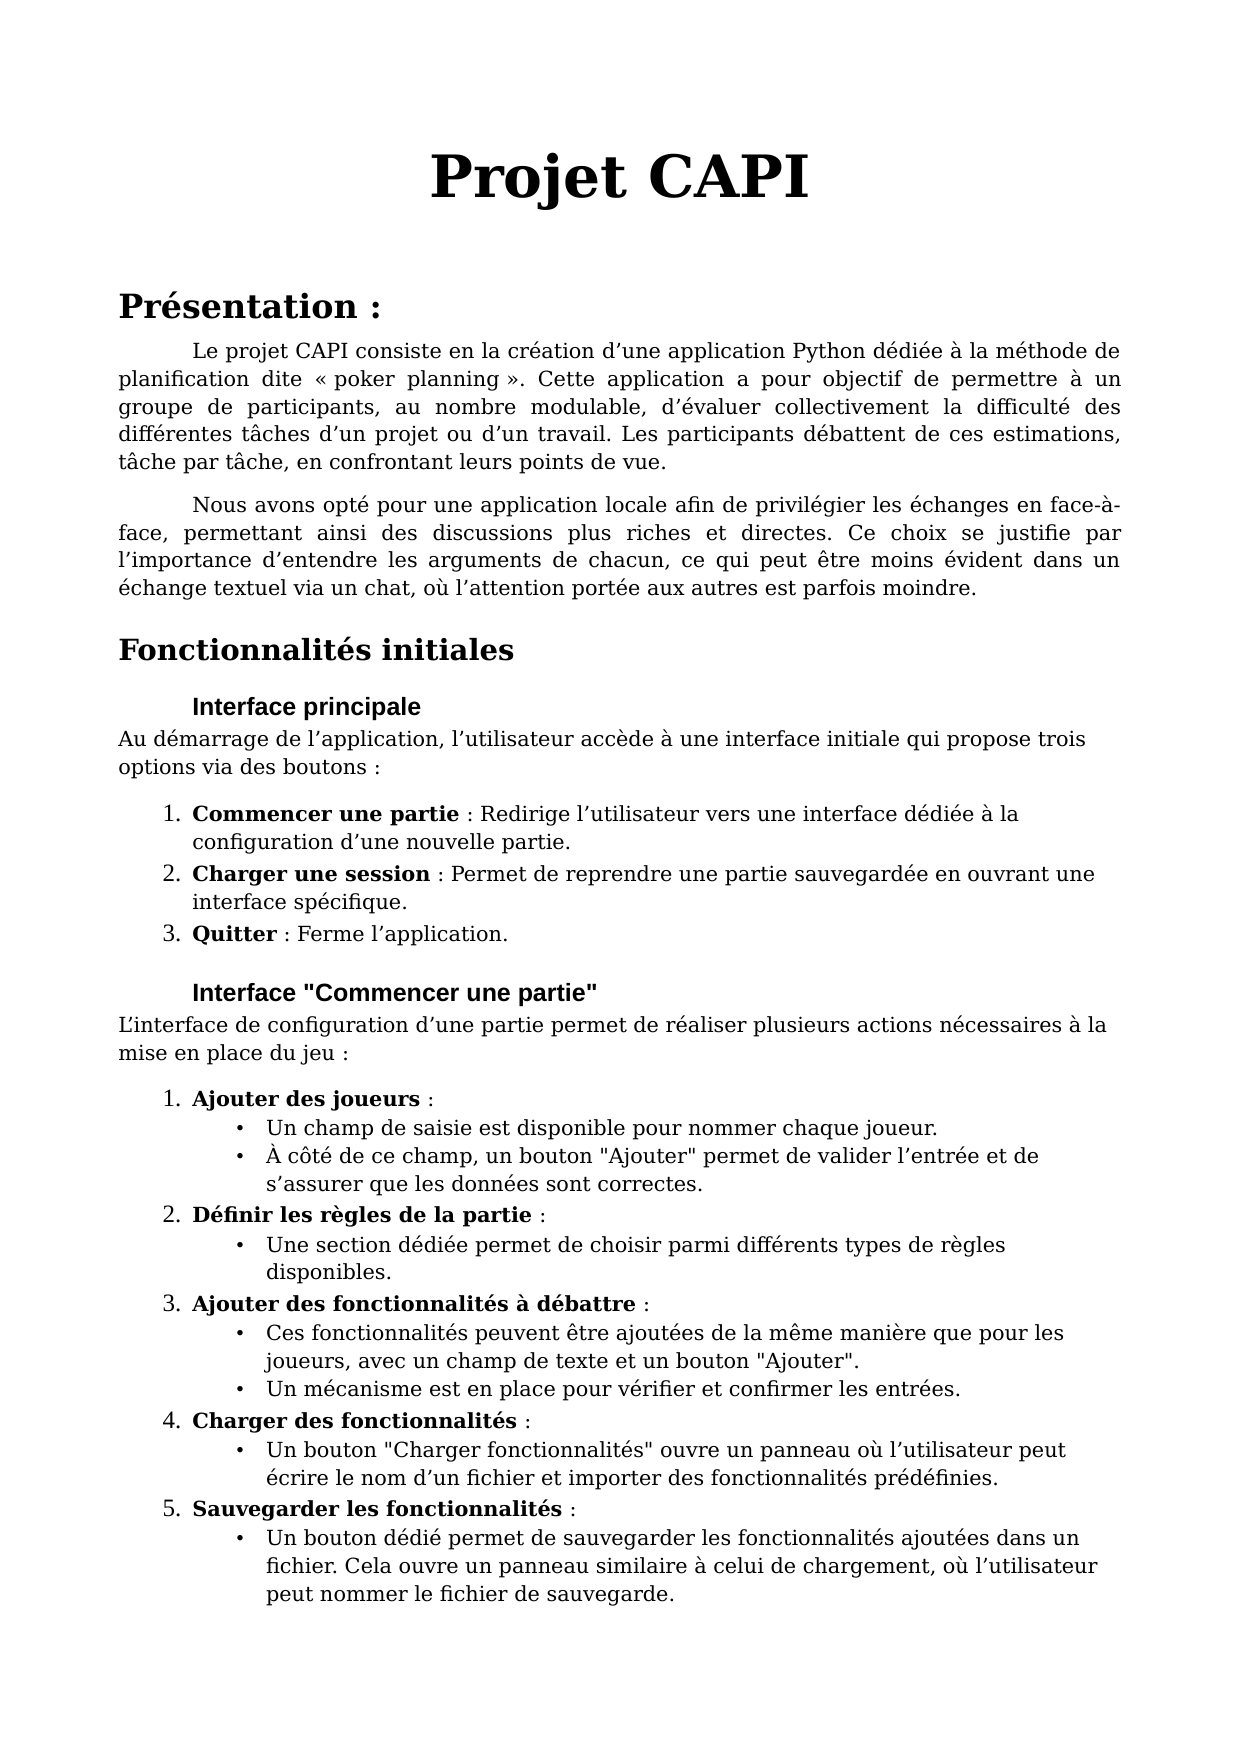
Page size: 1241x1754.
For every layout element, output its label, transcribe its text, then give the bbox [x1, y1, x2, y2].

list Charger une session : Permet de reprendre une partie sauvegardée en ouvrant une interface spécifique. [162, 858, 1122, 914]
text Nous avons opté pour une application locale afin de privilégier les échanges en face-à-face, permettant ainsi des discussions plus riches et directes. Ce choix se justifie par l’importance d’entendre les arguments de chacun, ce qui peut être moins évident dans un échange textuel via un chat, où l’attention portée aux autres est parfois moindre. [118, 493, 1122, 600]
list Charger des fonctionnalités : [162, 1405, 1122, 1433]
list Quitter : Ferme l’application. [162, 918, 1122, 947]
list Ajouter des fonctionnalités à débattre : [162, 1288, 1122, 1317]
title Projet CAPI [118, 143, 1122, 212]
list Commencer une partie : Redirige l’utilisateur vers une interface dédiée à la configuration d’une nouvelle partie. [162, 798, 1122, 854]
list Un bouton "Charger fonctionnalités" ouvre un panneau où l’utilisateur peut écrire le nom d’un fichier et importer des fonctionnalités prédéfinies. [236, 1438, 1122, 1490]
list À côté de ce champ, un bouton "Ajouter" permet de valider l’entrée et de s’assurer que les données sont correctes. [236, 1144, 1122, 1196]
text Au démarrage de l’application, l’utilisateur accède à une interface initiale qui propose trois options via des boutons : [118, 727, 1122, 779]
list Ajouter des joueurs : [162, 1083, 1122, 1112]
subtitle Interface principale [118, 692, 1122, 721]
list Définir les règles de la partie : [162, 1199, 1122, 1228]
list Un mécanisme est en place pour vérifier et confirmer les entrées. [236, 1377, 1122, 1401]
subtitle Fonctionnalités initiales [118, 633, 1122, 667]
subtitle Interface "Commencer une partie" [118, 978, 1122, 1007]
list Ces fonctionnalités peuvent être ajoutées de la même manière que pour les joueurs, avec un champ de texte et un bouton "Ajouter". [236, 1321, 1122, 1373]
text L’interface de configuration d’une partie permet de réaliser plusieurs actions nécessaires à la mise en place du jeu : [118, 1013, 1122, 1065]
subtitle Présentation : [118, 287, 1122, 327]
list Un champ de saisie est disponible pour nommer chaque joueur. [236, 1116, 1122, 1140]
list Sauvegarder les fonctionnalités : [162, 1493, 1122, 1522]
list Une section dédiée permet de choisir parmi différents types de règles disponibles. [236, 1233, 1122, 1285]
text Le projet CAPI consiste en la création d’une application Python dédiée à la méthode de planification dite « poker planning ». Cette application a pour objectif de permettre à un groupe de participants, au nombre modulable, d’évaluer collectivement la difficulté des différentes tâches d’un projet ou d’un travail. Les participants débattent de ces estimations, tâche par tâche, en confrontant leurs points de vue. [118, 339, 1122, 474]
list Un bouton dédié permet de sauvegarder les fonctionnalités ajoutées dans un fichier. Cela ouvre un panneau similaire à celui de chargement, où l’utilisateur peut nommer le fichier de sauvegarde. [236, 1526, 1122, 1606]
